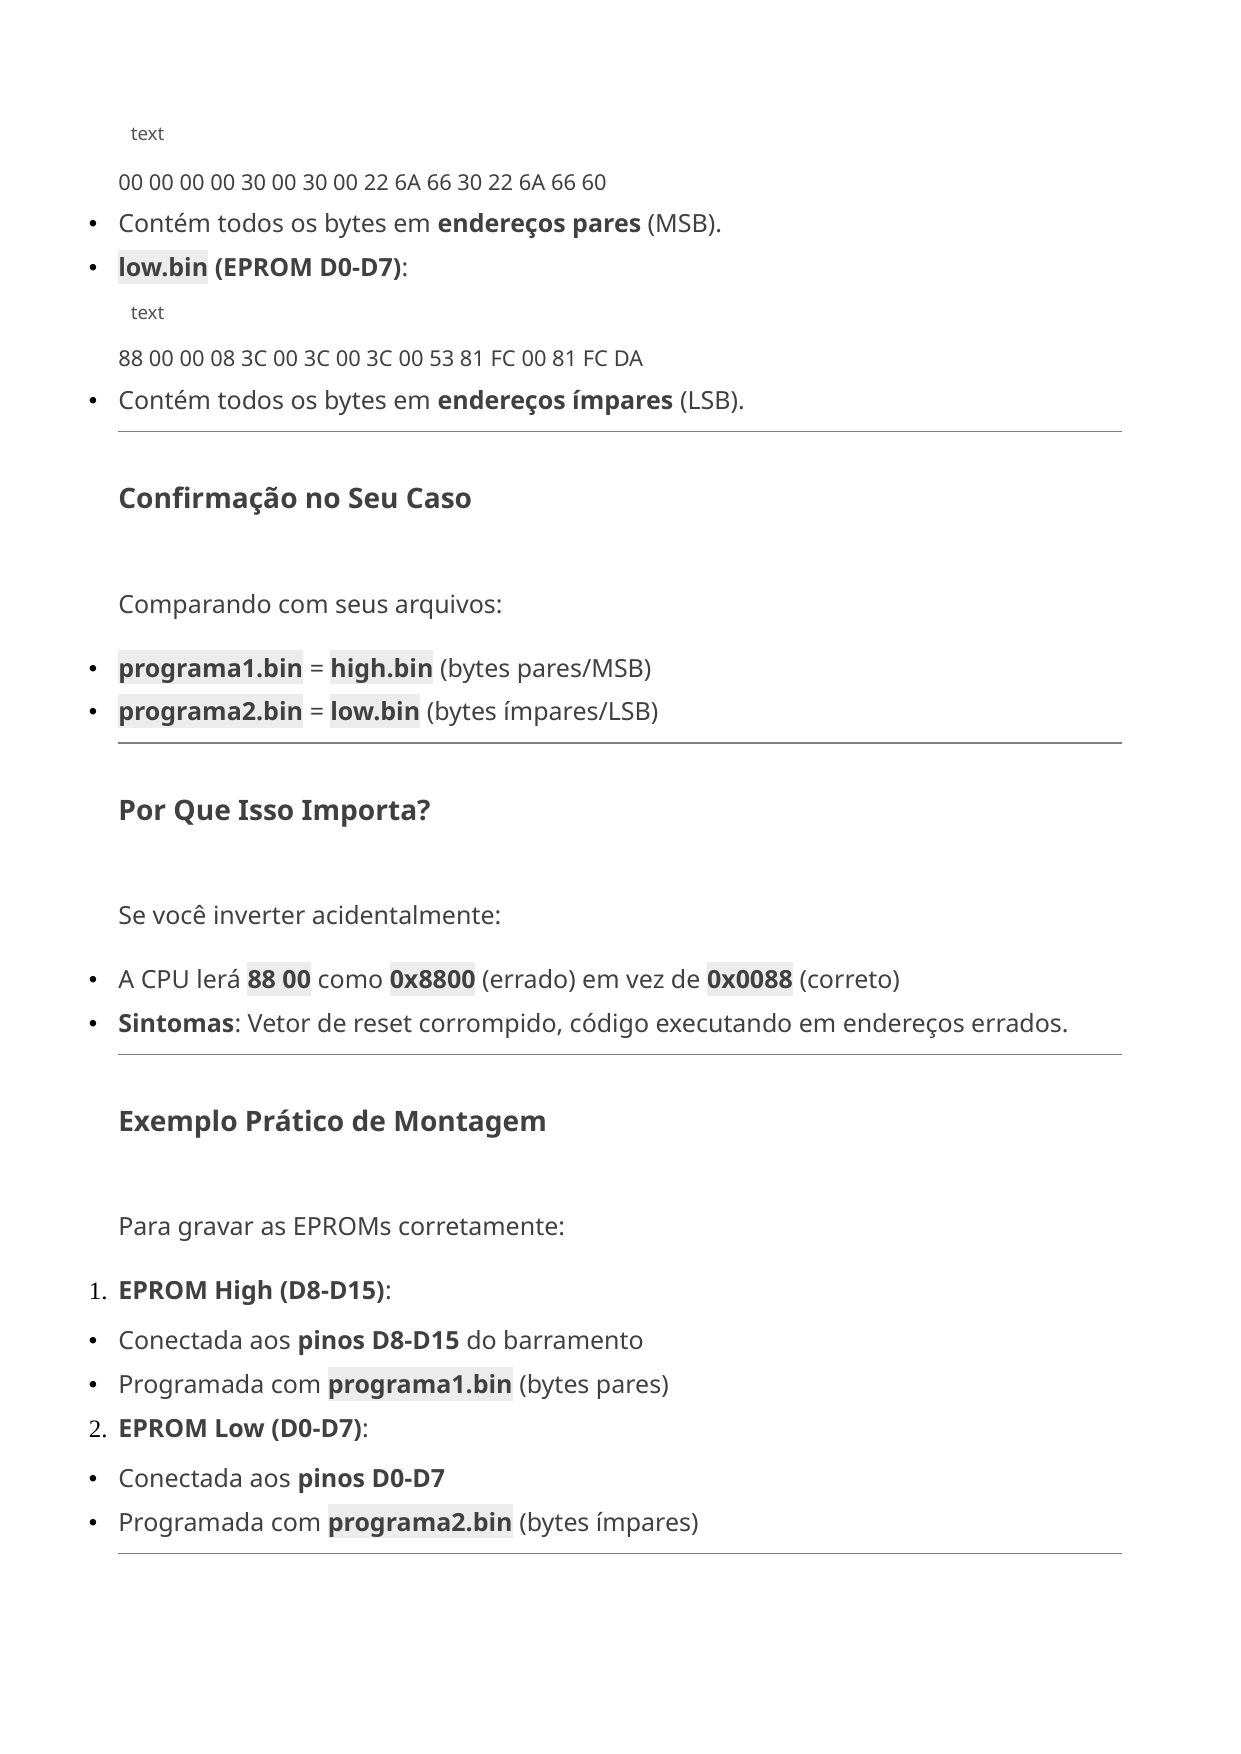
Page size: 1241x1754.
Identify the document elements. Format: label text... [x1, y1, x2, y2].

text Se você inverter acidentalmente: [118, 888, 1122, 932]
list Programada com programa2.bin (bytes ímpares) [118, 1494, 1122, 1538]
text Para gravar as EPROMs corretamente: [118, 1199, 1122, 1243]
list programa1.bin = high.bin (bytes pares/MSB) [118, 641, 1122, 684]
list Contém todos os bytes em endereços pares (MSB). [118, 196, 1122, 240]
text Comparando com seus arquivos: [118, 577, 1122, 620]
list low.bin (EPROM D0-D7): [118, 240, 1122, 284]
list text [131, 118, 1122, 146]
list programa2.bin = low.bin (bytes ímpares/LSB) [118, 684, 1122, 728]
list 88 00 00 08 3C 00 3C 00 3C 00 53 81 FC 00 81 FC DA [118, 343, 1122, 373]
subtitle Confirmação no Seu Caso [118, 478, 1122, 517]
list A CPU lerá 88 00 como 0x8800 (errado) em vez de 0x0088 (correto) [118, 952, 1122, 996]
list 00 00 00 00 30 00 30 00 22 6A 66 30 22 6A 66 60 [118, 167, 1122, 196]
list text [131, 296, 1122, 324]
list Contém todos os bytes em endereços ímpares (LSB). [118, 373, 1122, 417]
subtitle Exemplo Prático de Montagem [118, 1101, 1122, 1139]
list Conectada aos pinos D8-D15 do barramento [118, 1313, 1122, 1357]
list EPROM High (D8-D15): [118, 1263, 1122, 1307]
subtitle Por Que Isso Importa? [118, 790, 1122, 828]
list Programada com programa1.bin (bytes pares) [118, 1357, 1122, 1401]
list Sintomas: Vetor de reset corrompido, código executando em endereços errados. [118, 996, 1122, 1039]
list Conectada aos pinos D0-D7 [118, 1451, 1122, 1494]
list EPROM Low (D0-D7): [118, 1401, 1122, 1444]
